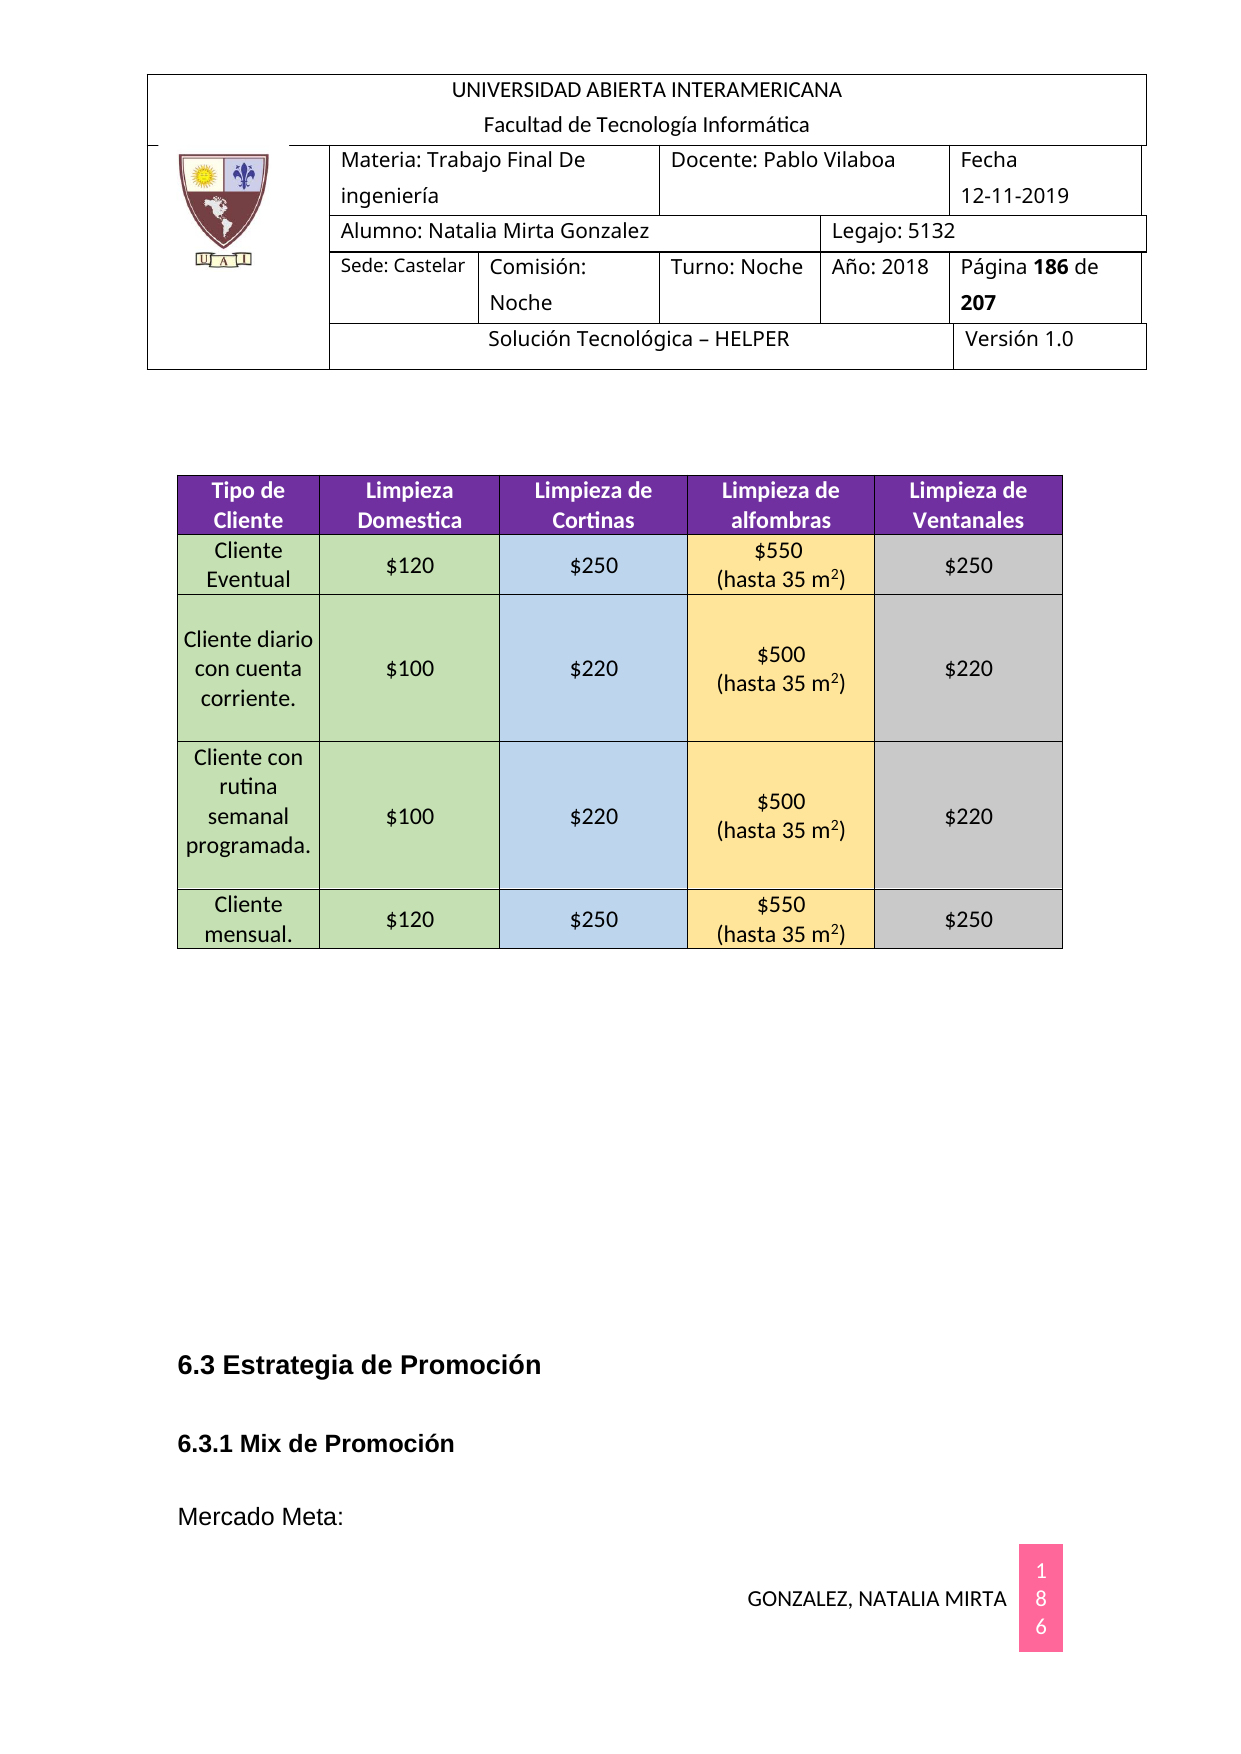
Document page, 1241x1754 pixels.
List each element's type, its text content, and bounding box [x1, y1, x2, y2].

table_cell Cliente mensual. [178, 890, 319, 948]
table_cell $550 (hasta 35 m2) [688, 890, 874, 948]
table_cell $250 [500, 535, 687, 594]
table_cell $100 [320, 595, 499, 741]
table_cell $250 [500, 890, 687, 948]
table_header Limpieza de Ventanales [875, 476, 1062, 534]
table_cell $500 (hasta 35 m2) [688, 595, 874, 741]
table_header Limpieza Domestica [320, 476, 499, 534]
table_cell $120 [320, 890, 499, 948]
table_cell $220 [500, 742, 687, 888]
subtitle 6.3.1 Mix de Promoción [177, 1429, 1063, 1458]
text Mercado Meta: [177, 1502, 1063, 1531]
table_cell Cliente Eventual [178, 535, 319, 594]
table_cell $550 (hasta 35 m2) [688, 535, 874, 594]
table_header Limpieza de alfombras [688, 476, 874, 534]
table_cell Cliente con rutina semanal programada. [178, 742, 319, 888]
table_cell Cliente diario con cuenta corriente. [178, 595, 319, 741]
table_cell $220 [875, 742, 1062, 888]
subtitle 6.3 Estrategia de Promoción [177, 1349, 1063, 1380]
table_cell $250 [875, 890, 1062, 948]
table_header Tipo de Cliente [178, 476, 319, 534]
table_cell $100 [320, 742, 499, 888]
table_cell $220 [875, 595, 1062, 741]
table_header Limpieza de Cortinas [500, 476, 687, 534]
table_cell $220 [500, 595, 687, 741]
table_cell $500 (hasta 35 m2) [688, 742, 874, 888]
table_cell $250 [875, 535, 1062, 594]
table_cell $120 [320, 535, 499, 594]
